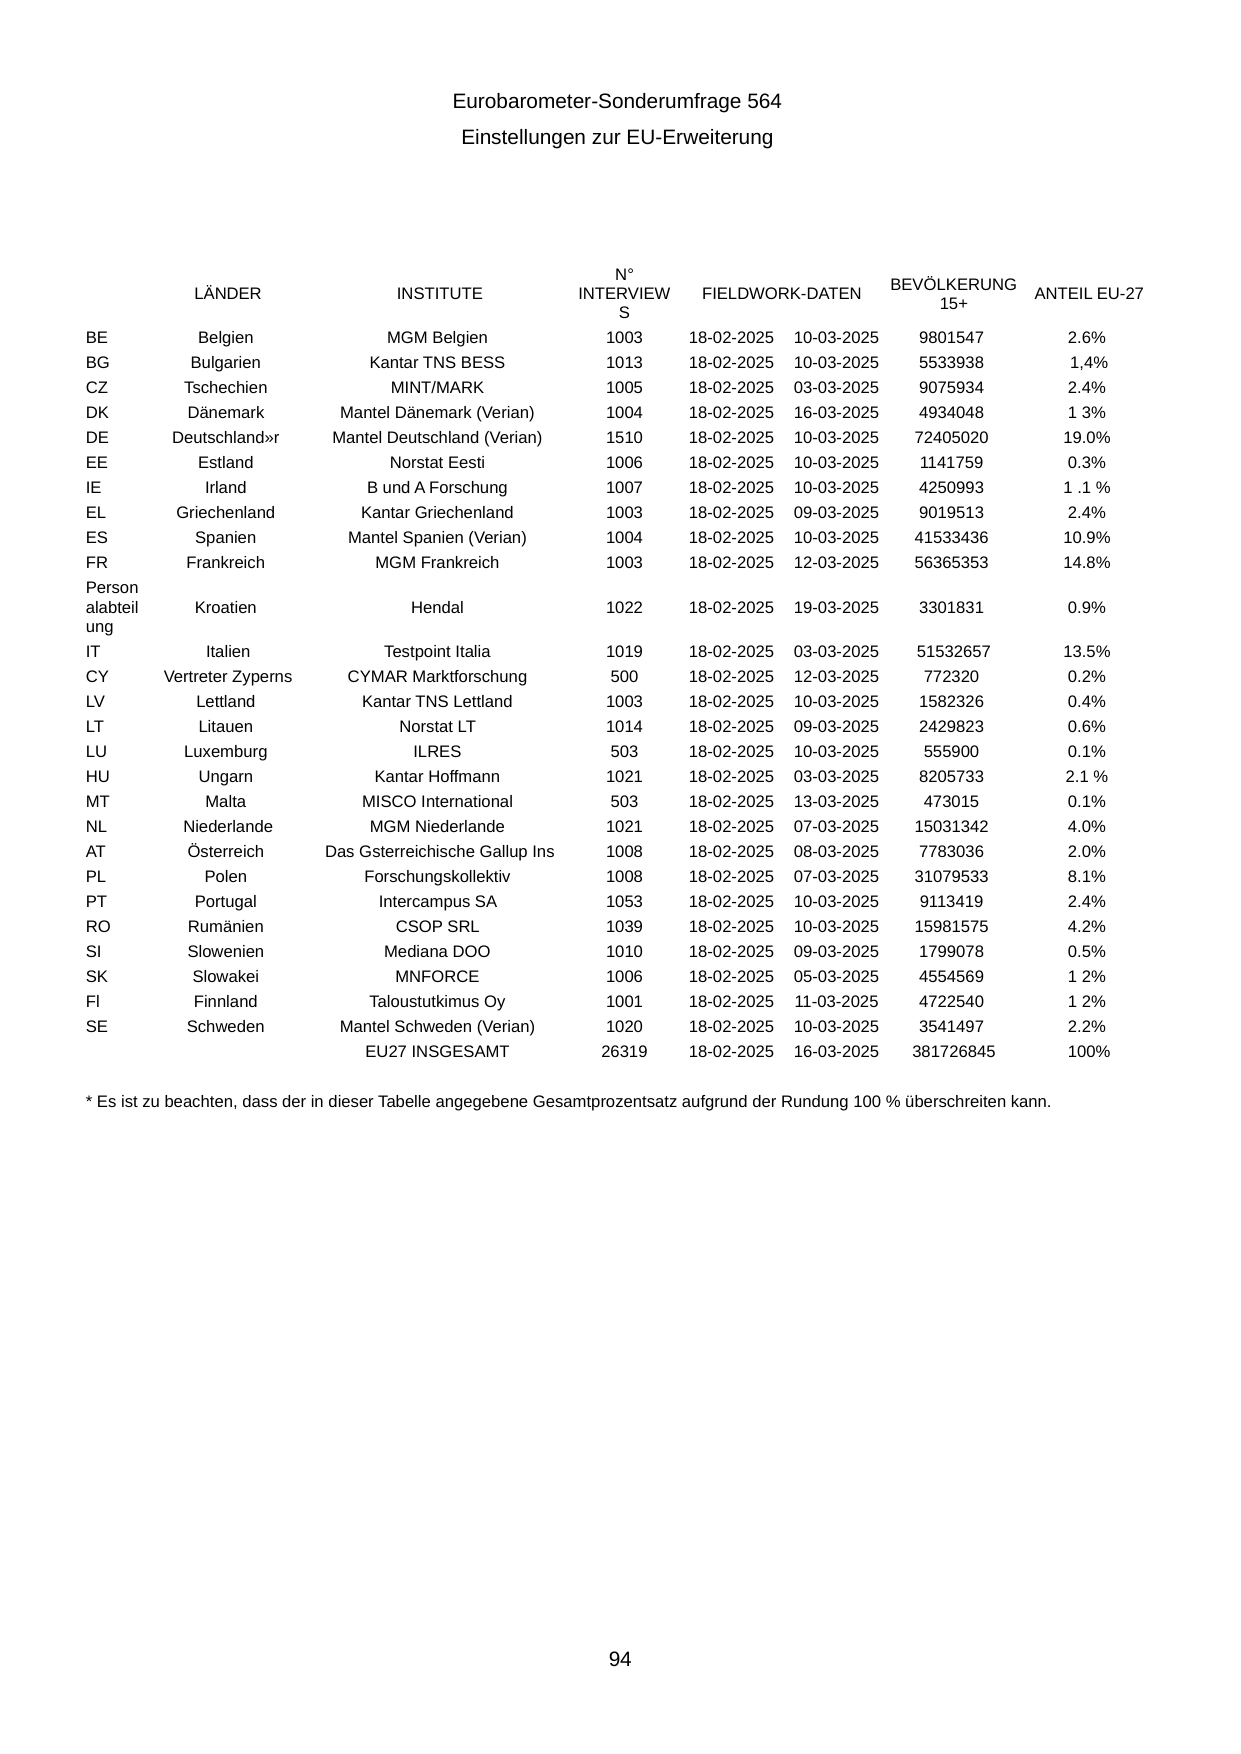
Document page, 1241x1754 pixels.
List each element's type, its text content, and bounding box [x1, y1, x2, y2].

table_cell BG [83, 350, 148, 375]
table_cell 18-02-2025 [677, 864, 786, 889]
table_cell Rumänien [148, 914, 307, 939]
table_cell Estland [148, 450, 307, 475]
table_cell FR [83, 550, 148, 575]
table_cell 1010 [572, 939, 677, 964]
table_cell 18-02-2025 [677, 525, 786, 550]
table_cell CSOP SRL [308, 914, 572, 939]
table_cell Mantel Dänemark (Verian) [308, 400, 572, 425]
table_cell DK [83, 400, 148, 425]
table_cell SI [83, 939, 148, 964]
table_cell Forschungskollektiv [308, 864, 572, 889]
table_cell 1003 [572, 325, 677, 350]
table_cell 18-02-2025 [677, 475, 786, 500]
table_cell 2.1 % [1021, 764, 1157, 789]
table_cell EU27 INSGESAMT [308, 1039, 572, 1064]
table_cell 0.4% [1021, 689, 1157, 714]
table_cell 4250993 [887, 475, 1021, 500]
table_cell MINT/MARK [308, 375, 572, 400]
table_cell 18-02-2025 [677, 689, 786, 714]
table_cell [887, 1064, 1021, 1089]
table_cell 10-03-2025 [786, 525, 887, 550]
table_cell Kantar TNS Lettland [308, 689, 572, 714]
table_cell 18-02-2025 [677, 764, 786, 789]
table_cell [83, 1064, 148, 1089]
table_cell [83, 1039, 148, 1064]
table_cell 1004 [572, 525, 677, 550]
table_cell 1021 [572, 814, 677, 839]
table_header ANTEIL EU-27 [1021, 262, 1157, 325]
table_cell 0.3% [1021, 450, 1157, 475]
table_cell Norstat Eesti [308, 450, 572, 475]
table_cell 18-02-2025 [677, 450, 786, 475]
table_cell Mantel Schweden (Verian) [308, 1014, 572, 1039]
table_cell Lettland [148, 689, 307, 714]
table_cell Deutschland»r [148, 425, 307, 450]
table_cell MGM Niederlande [308, 814, 572, 839]
table_cell 56365353 [887, 550, 1021, 575]
table_cell 2.4% [1021, 375, 1157, 400]
table_cell IT [83, 639, 148, 664]
table_cell RO [83, 914, 148, 939]
table_cell Kantar Griechenland [308, 500, 572, 525]
table_cell B und A Forschung [308, 475, 572, 500]
table_cell 1013 [572, 350, 677, 375]
table_header BEVÖLKERUNG 15+ [887, 262, 1021, 325]
table_cell 18-02-2025 [677, 1039, 786, 1064]
table_cell 0.1% [1021, 739, 1157, 764]
table_cell 9075934 [887, 375, 1021, 400]
table_cell EE [83, 450, 148, 475]
table_cell Polen [148, 864, 307, 889]
table_cell 18-02-2025 [677, 739, 786, 764]
table_cell 10-03-2025 [786, 889, 887, 914]
table_cell Italien [148, 639, 307, 664]
table_cell Litauen [148, 714, 307, 739]
table_cell 1021 [572, 764, 677, 789]
table_cell 7783036 [887, 839, 1021, 864]
table_header INSTITUTE [308, 262, 572, 325]
table_cell 1007 [572, 475, 677, 500]
table_cell 10-03-2025 [786, 689, 887, 714]
table_cell PT [83, 889, 148, 914]
table_cell Testpoint Italia [308, 639, 572, 664]
table_cell 4722540 [887, 989, 1021, 1014]
table_cell Schweden [148, 1014, 307, 1039]
table_cell [308, 1064, 572, 1089]
table_header LÄNDER [148, 262, 307, 325]
table_cell 1799078 [887, 939, 1021, 964]
table_cell LV [83, 689, 148, 714]
table_header [83, 262, 148, 325]
table_cell [677, 1064, 786, 1089]
table_cell 18-02-2025 [677, 889, 786, 914]
table_cell Taloustutkimus Oy [308, 989, 572, 1014]
table_cell 9019513 [887, 500, 1021, 525]
table_cell HU [83, 764, 148, 789]
table_cell 07-03-2025 [786, 864, 887, 889]
table_cell NL [83, 814, 148, 839]
table_cell 03-03-2025 [786, 764, 887, 789]
table_cell 26319 [572, 1039, 677, 1064]
table_cell 18-02-2025 [677, 664, 786, 689]
table_cell 500 [572, 664, 677, 689]
table_cell 9113419 [887, 889, 1021, 914]
table_cell Vertreter Zyperns [148, 664, 307, 689]
table_cell Portugal [148, 889, 307, 914]
table_cell 18-02-2025 [677, 989, 786, 1014]
table_cell 10-03-2025 [786, 475, 887, 500]
table_cell Dänemark [148, 400, 307, 425]
table_cell 13.5% [1021, 639, 1157, 664]
table_cell 100% [1021, 1039, 1157, 1064]
table_cell 12-03-2025 [786, 550, 887, 575]
table_cell CYMAR Marktforschung [308, 664, 572, 689]
table_cell 5533938 [887, 350, 1021, 375]
table_cell 18-02-2025 [677, 814, 786, 839]
table_cell 18-02-2025 [677, 839, 786, 864]
table_cell IE [83, 475, 148, 500]
table_cell Norstat LT [308, 714, 572, 739]
table_cell 16-03-2025 [786, 1039, 887, 1064]
table_cell [786, 1064, 887, 1089]
table_cell CY [83, 664, 148, 689]
table_cell MNFORCE [308, 964, 572, 989]
table_cell 0.9% [1021, 575, 1157, 639]
table_cell 2.2% [1021, 1014, 1157, 1039]
table_cell 503 [572, 789, 677, 814]
table_cell 09-03-2025 [786, 939, 887, 964]
table_cell Belgien [148, 325, 307, 350]
table_cell Ungarn [148, 764, 307, 789]
table_cell DE [83, 425, 148, 450]
table_cell 18-02-2025 [677, 639, 786, 664]
table_cell 1008 [572, 864, 677, 889]
table_cell 1003 [572, 550, 677, 575]
table_cell 13-03-2025 [786, 789, 887, 814]
table_cell 1053 [572, 889, 677, 914]
table_cell 473015 [887, 789, 1021, 814]
table_cell 1020 [572, 1014, 677, 1039]
table_cell 12-03-2025 [786, 664, 887, 689]
table_cell 18-02-2025 [677, 375, 786, 400]
table_cell 72405020 [887, 425, 1021, 450]
table_cell 10.9% [1021, 525, 1157, 550]
table_cell Mantel Deutschland (Verian) [308, 425, 572, 450]
table_cell 09-03-2025 [786, 500, 887, 525]
table_cell Fl [83, 989, 148, 1014]
table_cell CZ [83, 375, 148, 400]
table_cell Frankreich [148, 550, 307, 575]
table_cell Slowenien [148, 939, 307, 964]
table_cell 4.0% [1021, 814, 1157, 839]
table_cell LT [83, 714, 148, 739]
table_cell ES [83, 525, 148, 550]
table_cell 51532657 [887, 639, 1021, 664]
table_cell 18-02-2025 [677, 500, 786, 525]
table_cell Hendal [308, 575, 572, 639]
table_cell MGM Frankreich [308, 550, 572, 575]
table_cell 1582326 [887, 689, 1021, 714]
table_cell 1,4% [1021, 350, 1157, 375]
table_cell 18-02-2025 [677, 425, 786, 450]
table_cell 0.6% [1021, 714, 1157, 739]
table_cell 15981575 [887, 914, 1021, 939]
table_cell 18-02-2025 [677, 939, 786, 964]
table_cell [572, 1064, 677, 1089]
table_cell MT [83, 789, 148, 814]
table_cell MGM Belgien [308, 325, 572, 350]
table_cell Mantel Spanien (Verian) [308, 525, 572, 550]
table_cell 1004 [572, 400, 677, 425]
table_cell 19-03-2025 [786, 575, 887, 639]
table_cell AT [83, 839, 148, 864]
table_cell 4554569 [887, 964, 1021, 989]
table_cell 3541497 [887, 1014, 1021, 1039]
table_cell BE [83, 325, 148, 350]
table_cell Spanien [148, 525, 307, 550]
table_cell 2.6% [1021, 325, 1157, 350]
table_header N° INTERVIEWS [572, 262, 677, 325]
table_cell Niederlande [148, 814, 307, 839]
table_cell 10-03-2025 [786, 350, 887, 375]
table_cell 1014 [572, 714, 677, 739]
table_cell 1003 [572, 689, 677, 714]
table_cell 10-03-2025 [786, 1014, 887, 1039]
table_cell 8205733 [887, 764, 1021, 789]
table_cell Griechenland [148, 500, 307, 525]
table_cell 1006 [572, 964, 677, 989]
table_cell 8.1% [1021, 864, 1157, 889]
table_cell 10-03-2025 [786, 325, 887, 350]
table_cell 03-03-2025 [786, 375, 887, 400]
table_cell 555900 [887, 739, 1021, 764]
table_cell 1 .1 % [1021, 475, 1157, 500]
table_cell 19.0% [1021, 425, 1157, 450]
table_cell MISCO International [308, 789, 572, 814]
table_cell 1039 [572, 914, 677, 939]
table_cell 09-03-2025 [786, 714, 887, 739]
table_cell 9801547 [887, 325, 1021, 350]
table_cell 18-02-2025 [677, 325, 786, 350]
table_cell 0.2% [1021, 664, 1157, 689]
table_cell 18-02-2025 [677, 964, 786, 989]
table_cell 2429823 [887, 714, 1021, 739]
table_cell 18-02-2025 [677, 914, 786, 939]
table_cell 18-02-2025 [677, 714, 786, 739]
table_cell 07-03-2025 [786, 814, 887, 839]
table_cell SK [83, 964, 148, 989]
table_cell Bulgarien [148, 350, 307, 375]
table_cell 1 2% [1021, 964, 1157, 989]
table_cell Das Gsterreichische Gallup Ins [308, 839, 572, 864]
table_cell 2.0% [1021, 839, 1157, 864]
table_cell 1001 [572, 989, 677, 1014]
table_cell 18-02-2025 [677, 1014, 786, 1039]
table_cell 18-02-2025 [677, 350, 786, 375]
table_cell 772320 [887, 664, 1021, 689]
table_cell LU [83, 739, 148, 764]
table_cell 2.4% [1021, 500, 1157, 525]
table_cell 18-02-2025 [677, 789, 786, 814]
table_cell Tschechien [148, 375, 307, 400]
table_cell Finnland [148, 989, 307, 1014]
table_cell 05-03-2025 [786, 964, 887, 989]
table_cell 14.8% [1021, 550, 1157, 575]
table_cell Österreich [148, 839, 307, 864]
table_cell 1510 [572, 425, 677, 450]
table_cell 1019 [572, 639, 677, 664]
table_cell SE [83, 1014, 148, 1039]
table_cell Mediana DOO [308, 939, 572, 964]
table_cell EL [83, 500, 148, 525]
table_cell [1021, 1064, 1157, 1089]
table_cell 1006 [572, 450, 677, 475]
table_cell 08-03-2025 [786, 839, 887, 864]
table_cell * Es ist zu beachten, dass der in dieser Tabelle angegebene Gesamtprozentsatz aufgrund der Rundung 100 % überschreiten kann. [83, 1089, 1157, 1114]
table_cell 18-02-2025 [677, 575, 786, 639]
table_cell Kantar TNS BESS [308, 350, 572, 375]
table_cell 4934048 [887, 400, 1021, 425]
table_cell Irland [148, 475, 307, 500]
table_cell 10-03-2025 [786, 425, 887, 450]
table_header FIELDWORK-DATEN [677, 262, 887, 325]
table_cell 16-03-2025 [786, 400, 887, 425]
table_cell 1008 [572, 839, 677, 864]
table_cell 18-02-2025 [677, 550, 786, 575]
table_cell [148, 1064, 307, 1089]
table_cell 11-03-2025 [786, 989, 887, 1014]
table_cell 1 2% [1021, 989, 1157, 1014]
table_cell 3301831 [887, 575, 1021, 639]
table_cell Slowakei [148, 964, 307, 989]
table_cell 1022 [572, 575, 677, 639]
table_cell 41533436 [887, 525, 1021, 550]
table_cell 10-03-2025 [786, 450, 887, 475]
table_cell 2.4% [1021, 889, 1157, 914]
table_cell Kroatien [148, 575, 307, 639]
table_cell PL [83, 864, 148, 889]
table_cell Intercampus SA [308, 889, 572, 914]
table_cell ILRES [308, 739, 572, 764]
table_cell 31079533 [887, 864, 1021, 889]
table_cell 0.5% [1021, 939, 1157, 964]
table_cell 503 [572, 739, 677, 764]
table_cell 1 3% [1021, 400, 1157, 425]
table_cell 15031342 [887, 814, 1021, 839]
table_cell 1003 [572, 500, 677, 525]
table_cell 4.2% [1021, 914, 1157, 939]
table_cell 0.1% [1021, 789, 1157, 814]
table_cell Personalabteilung [83, 575, 148, 639]
table_cell 10-03-2025 [786, 914, 887, 939]
table_cell Luxemburg [148, 739, 307, 764]
table_cell 18-02-2025 [677, 400, 786, 425]
table_cell 03-03-2025 [786, 639, 887, 664]
table_cell 1005 [572, 375, 677, 400]
table_cell Kantar Hoffmann [308, 764, 572, 789]
table_cell Malta [148, 789, 307, 814]
table_cell 10-03-2025 [786, 739, 887, 764]
table_cell 1141759 [887, 450, 1021, 475]
table_cell 381726845 [887, 1039, 1021, 1064]
table_cell [148, 1039, 307, 1064]
